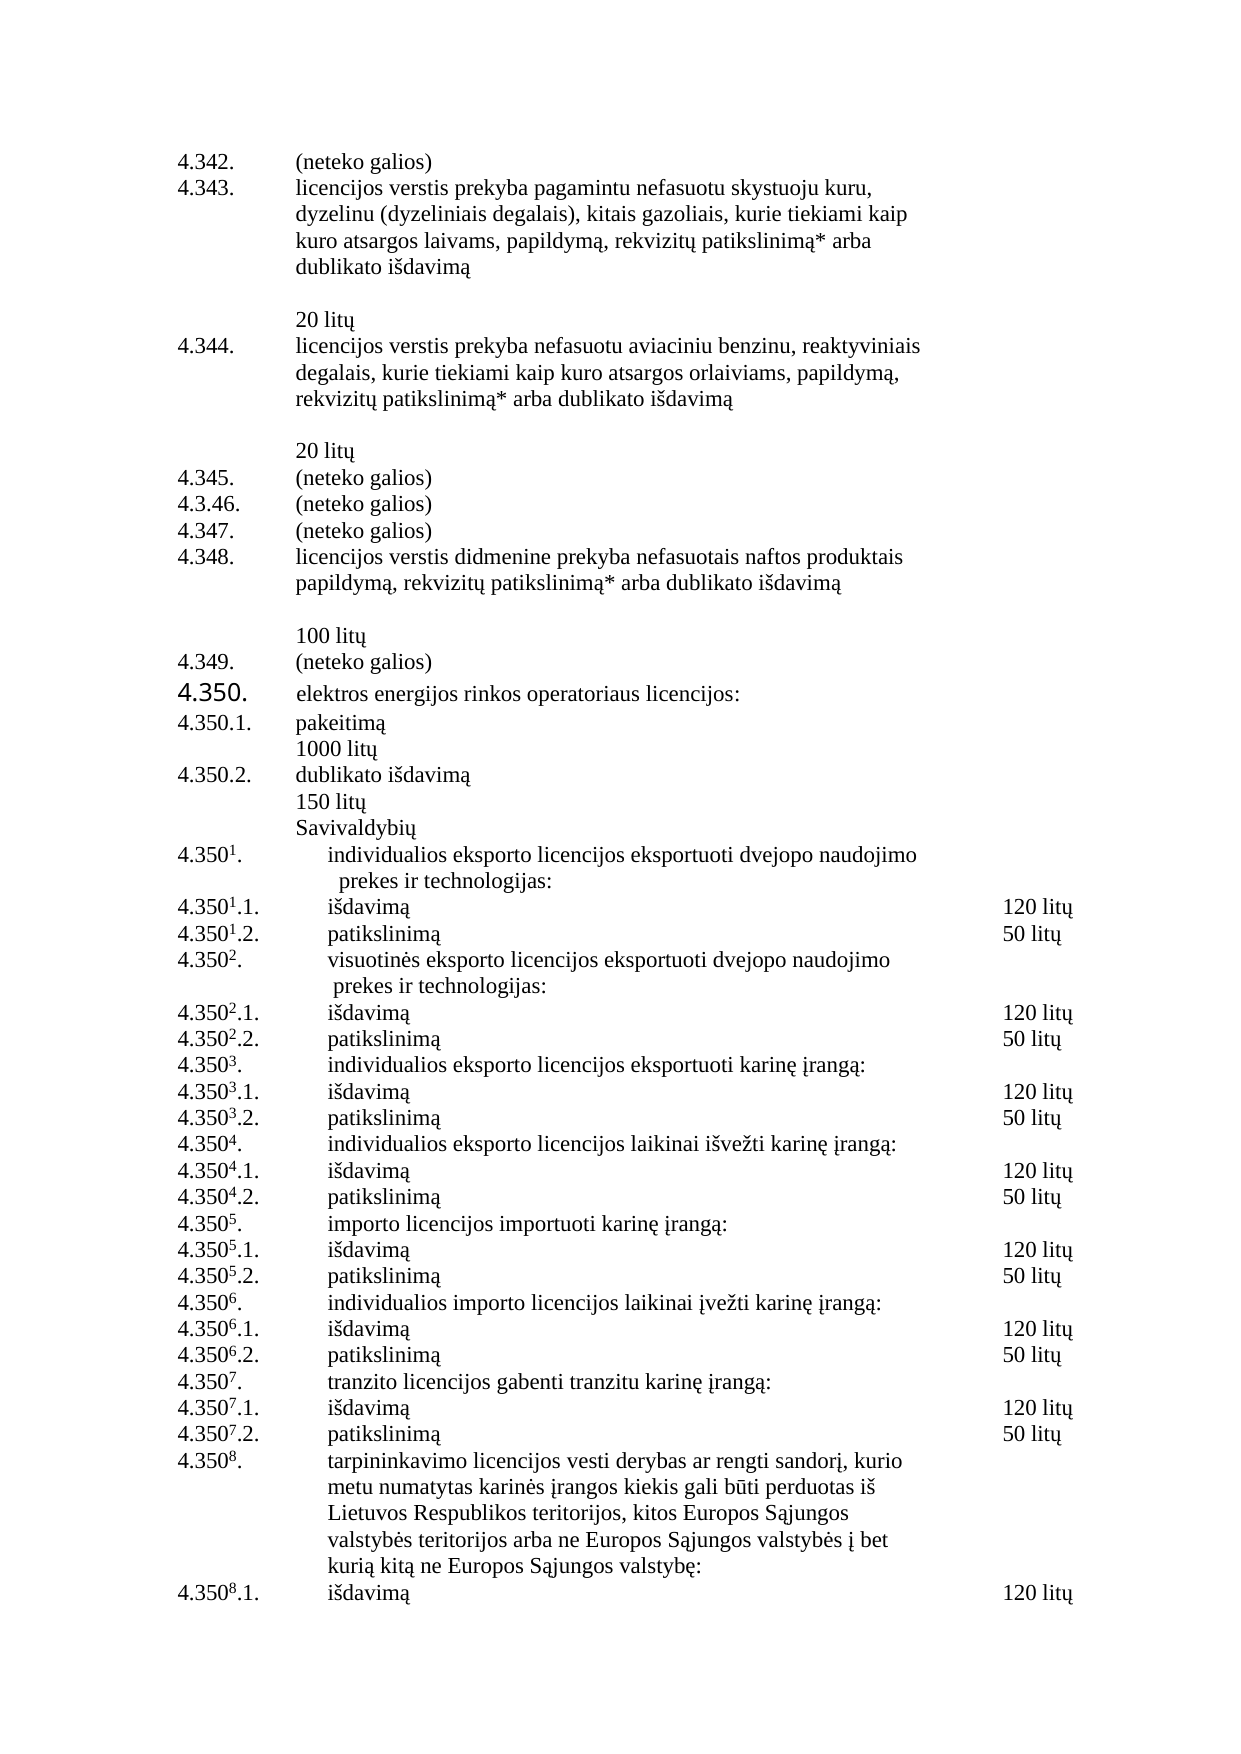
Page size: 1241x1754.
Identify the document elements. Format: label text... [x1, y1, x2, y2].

text 4.350.2. dublikato išdavimą 150 litų [177, 762, 945, 814]
text 4.3506. individualios importo licencijos laikinai įvežti karinę įrangą: [177, 1289, 1122, 1315]
text valstybės teritorijos arba ne Europos Sąjungos valstybės į bet [252, 1526, 1122, 1552]
text 4.3505.1. išdavimą 120 litų [177, 1236, 1122, 1262]
text 4.3501.1. išdavimą 120 litų [177, 893, 1122, 920]
text 4.3504.1. išdavimą 120 litų [177, 1157, 1122, 1183]
text 4.3507.1. išdavimą 120 litų [177, 1394, 1122, 1420]
text 4.3503.2. patikslinimą 50 litų [177, 1104, 1122, 1131]
text kurią kitą ne Europos Sąjungos valstybę: [252, 1552, 1122, 1578]
text 4.347. (neteko galios) [177, 517, 945, 543]
text prekes ir technologijas: [327, 867, 1122, 893]
text 4.344. licencijos verstis prekyba nefasuotu aviaciniu benzinu, reaktyviniais degalais, kurie tiekiami kaip kuro atsargos orlaiviams, papildymą, rekvizitų patikslinimą* arba dublikato išdavimą 20 litų [177, 332, 945, 464]
text 4.343. licencijos verstis prekyba pagamintu nefasuotu skystuoju kuru, dyzelinu (dyzeliniais degalais), kitais gazoliais, kurie tiekiami kaip kuro atsargos laivams, papildymą, rekvizitų patikslinimą* arba dublikato išdavimą 20 litų [177, 174, 945, 332]
text 4.3505.2. patikslinimą 50 litų [177, 1262, 1122, 1289]
text 4.348. licencijos verstis didmenine prekyba nefasuotais naftos produktais papildymą, rekvizitų patikslinimą* arba dublikato išdavimą 100 litų [177, 543, 945, 648]
text 4.3501.2. patikslinimą 50 litų [177, 920, 1122, 946]
text 4.3504. individualios eksporto licencijos laikinai išvežti karinę įrangą: [177, 1131, 1122, 1157]
text 4.3503.1. išdavimą 120 litų [177, 1078, 1122, 1104]
text 4.345. (neteko galios) [177, 464, 945, 490]
text 4.3506.2. patikslinimą 50 litų [177, 1341, 1122, 1368]
text 4.3504.2. patikslinimą 50 litų [177, 1183, 1122, 1209]
text 4.3507.2. patikslinimą 50 litų [177, 1420, 1122, 1447]
text 4.342. (neteko galios) [177, 148, 945, 174]
text 4.3502.1. išdavimą 120 litų [177, 999, 1122, 1025]
text 4.3502. visuotinės eksporto licencijos eksportuoti dvejopo naudojimo [177, 946, 1122, 972]
text 4.3.46. (neteko galios) [177, 490, 945, 517]
text 4.3503. individualios eksporto licencijos eksportuoti karinę įrangą: [177, 1051, 1122, 1078]
text 4.3508.1. išdavimą 120 litų [177, 1578, 1122, 1605]
text 4.3506.1. išdavimą 120 litų [177, 1315, 1122, 1341]
text 4.3505. importo licencijos importuoti karinę įrangą: [177, 1209, 1122, 1236]
text Lietuvos Respublikos teritorijos, kitos Europos Sąjungos [252, 1499, 1122, 1526]
text 4.350.1. pakeitimą 1000 litų [177, 709, 945, 762]
text metu numatytas karinės įrangos kiekis gali būti perduotas iš [252, 1473, 1122, 1499]
list elektros energijos rinkos operatoriaus licencijos: [177, 675, 945, 709]
text 4.3501. individualios eksporto licencijos eksportuoti dvejopo naudojimo [177, 841, 1122, 867]
text 4.349. (neteko galios) [177, 648, 945, 675]
text prekes ir technologijas: [327, 972, 1122, 999]
text 4.3507. tranzito licencijos gabenti tranzitu karinę įrangą: [177, 1368, 1122, 1394]
text 4.3502.2. patikslinimą 50 litų [177, 1025, 1122, 1051]
text 4.3508. tarpininkavimo licencijos vesti derybas ar rengti sandorį, kurio [177, 1447, 1122, 1473]
text Savivaldybių [177, 814, 945, 841]
